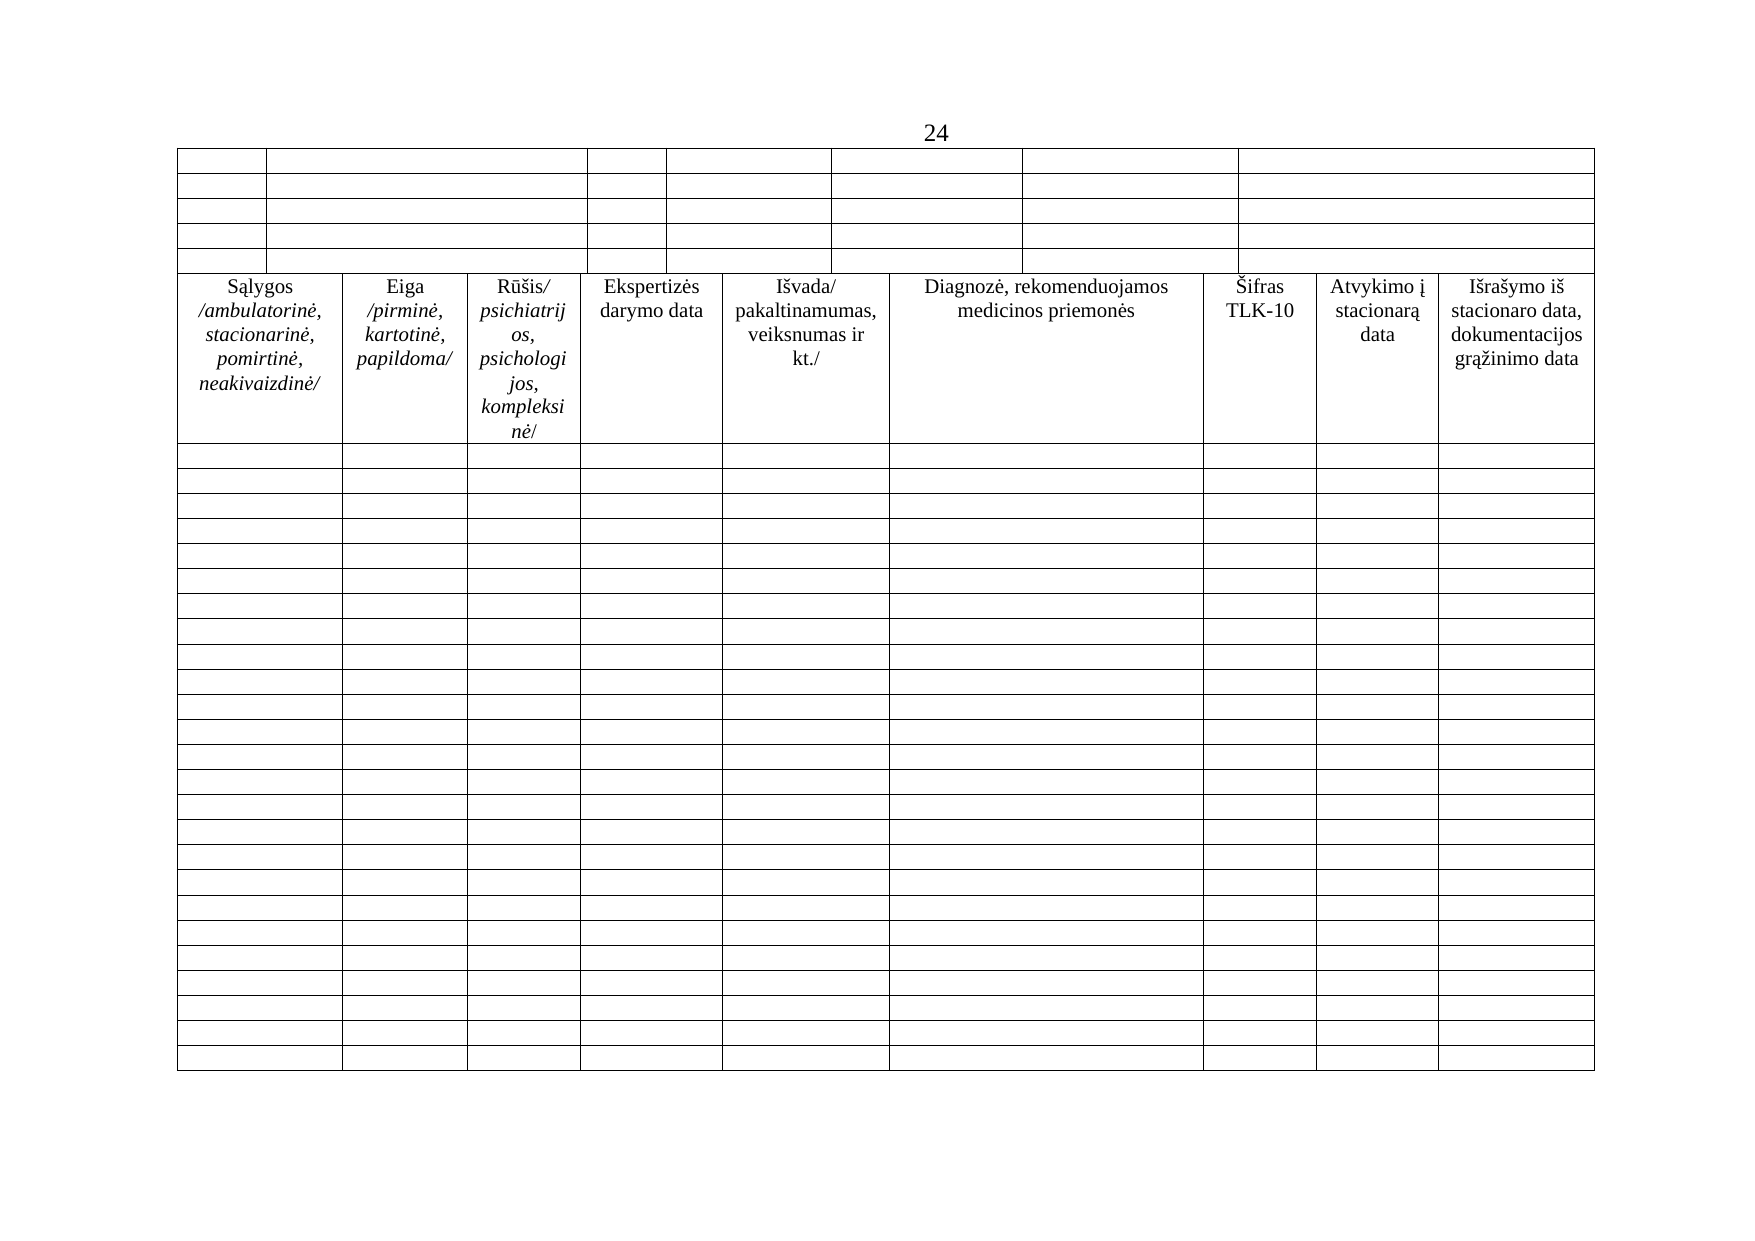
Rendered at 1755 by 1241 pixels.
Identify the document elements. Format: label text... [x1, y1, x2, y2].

table_cell [343, 745, 467, 769]
table_cell [1204, 795, 1316, 819]
table_cell [581, 1046, 722, 1070]
table_cell [343, 946, 467, 970]
table_cell [1317, 569, 1438, 593]
table_cell [1317, 745, 1438, 769]
table_cell [723, 594, 889, 618]
table_cell [890, 645, 1203, 668]
table_cell [267, 174, 587, 198]
table_cell [1439, 569, 1594, 593]
table_cell [178, 594, 342, 618]
table_cell [1317, 795, 1438, 819]
table_cell [890, 695, 1203, 719]
table_cell [1317, 619, 1438, 643]
table_cell [343, 594, 467, 618]
table_cell [178, 770, 342, 794]
table_cell [1204, 1046, 1316, 1070]
table_cell [723, 820, 889, 844]
table_cell [890, 544, 1203, 568]
table_cell Išvada/pakaltinamumas, veiksnumas ir kt./ [723, 274, 889, 443]
table_cell [468, 896, 580, 919]
table_cell [1317, 845, 1438, 869]
table_cell [667, 199, 831, 223]
table_cell [178, 619, 342, 643]
table_cell [1204, 946, 1316, 970]
table_cell [1317, 896, 1438, 919]
table_cell [1204, 494, 1316, 518]
table_cell [1204, 594, 1316, 618]
table_cell [1317, 996, 1438, 1020]
table_cell [723, 444, 889, 468]
table_cell [581, 770, 722, 794]
table_cell [1204, 971, 1316, 995]
table_cell [723, 996, 889, 1020]
table_cell [1439, 996, 1594, 1020]
table_cell [890, 494, 1203, 518]
table_cell [343, 845, 467, 869]
table_cell [1439, 619, 1594, 643]
table_cell [581, 619, 722, 643]
table_cell [723, 645, 889, 668]
table_cell [1239, 199, 1594, 223]
table_cell [343, 996, 467, 1020]
table_cell [723, 921, 889, 945]
table_cell [723, 745, 889, 769]
table_cell [1439, 494, 1594, 518]
table_cell [178, 1021, 342, 1045]
table_cell [468, 619, 580, 643]
table_cell [581, 1021, 722, 1045]
table_cell [1023, 199, 1238, 223]
table_cell [581, 845, 722, 869]
table_cell [667, 174, 831, 198]
table_cell [1317, 695, 1438, 719]
table_cell [1439, 971, 1594, 995]
table_cell Rūšis/psichiatrijos, psichologijos, kompleksinė/ [468, 274, 580, 443]
table_cell [178, 820, 342, 844]
table_cell [832, 249, 1022, 273]
table_cell [1439, 544, 1594, 568]
table_cell [581, 695, 722, 719]
table_cell [588, 224, 666, 248]
table_cell [468, 795, 580, 819]
table_cell [1204, 921, 1316, 945]
table_cell [832, 199, 1022, 223]
table_cell [1439, 946, 1594, 970]
table_cell [1023, 174, 1238, 198]
table_cell [588, 174, 666, 198]
table_cell [1439, 670, 1594, 694]
table_cell [581, 996, 722, 1020]
table_cell [1317, 921, 1438, 945]
table_cell Išrašymo iš stacionaro data, dokumentacijos grąžinimo data [1439, 274, 1594, 443]
table_cell [178, 946, 342, 970]
table_cell [890, 519, 1203, 543]
table_cell [1204, 745, 1316, 769]
table_cell [1204, 770, 1316, 794]
table_cell [343, 619, 467, 643]
table_cell [1204, 896, 1316, 919]
table_cell [343, 720, 467, 744]
table_cell [1317, 720, 1438, 744]
table_cell [468, 820, 580, 844]
table_cell [890, 1046, 1203, 1070]
table_cell [1439, 845, 1594, 869]
table_cell [178, 1046, 342, 1070]
table_cell [343, 469, 467, 493]
table_cell [581, 795, 722, 819]
table_cell [890, 845, 1203, 869]
table_cell [1439, 820, 1594, 844]
table_cell [1439, 921, 1594, 945]
table_cell [468, 444, 580, 468]
table_cell [723, 795, 889, 819]
table_cell [178, 174, 266, 198]
table_cell [1204, 720, 1316, 744]
table_cell [1317, 645, 1438, 668]
table_cell [468, 845, 580, 869]
table_cell [890, 820, 1203, 844]
table_cell [723, 1021, 889, 1045]
table_cell [890, 896, 1203, 919]
table_cell [178, 795, 342, 819]
table_cell [468, 569, 580, 593]
table_cell [468, 519, 580, 543]
table_cell [178, 645, 342, 668]
table_cell [890, 946, 1203, 970]
table_cell [178, 249, 266, 273]
table_cell [178, 971, 342, 995]
table_cell [1023, 249, 1238, 273]
table_cell [178, 469, 342, 493]
table_cell [178, 224, 266, 248]
table_cell [581, 971, 722, 995]
table_cell [468, 745, 580, 769]
table_cell [1204, 519, 1316, 543]
table_cell [890, 594, 1203, 618]
table_cell [468, 921, 580, 945]
table_cell [468, 770, 580, 794]
table_cell [890, 720, 1203, 744]
table_cell [343, 519, 467, 543]
table_cell [1317, 494, 1438, 518]
table_cell [468, 670, 580, 694]
table_cell [178, 695, 342, 719]
table_cell [1439, 444, 1594, 468]
table_cell [178, 745, 342, 769]
table_cell [723, 946, 889, 970]
table_cell [178, 870, 342, 894]
table_cell [1317, 670, 1438, 694]
table_cell [1439, 469, 1594, 493]
table_cell [890, 971, 1203, 995]
table_cell [723, 845, 889, 869]
table_cell Eiga /pirminė, kartotinė, papildoma/ [343, 274, 467, 443]
table_cell [723, 720, 889, 744]
table_cell [581, 645, 722, 668]
table_cell [1023, 149, 1238, 173]
table_cell [267, 224, 587, 248]
table_cell [343, 795, 467, 819]
table_cell [581, 544, 722, 568]
table_cell [890, 619, 1203, 643]
table_cell [832, 174, 1022, 198]
table_cell [1317, 946, 1438, 970]
table_cell [581, 494, 722, 518]
table_cell [468, 720, 580, 744]
table_cell [468, 695, 580, 719]
table_cell [343, 921, 467, 945]
table_cell [343, 494, 467, 518]
table_cell [723, 544, 889, 568]
table_cell [1239, 249, 1594, 273]
table_cell [343, 544, 467, 568]
table_cell [178, 494, 342, 518]
table_cell [1439, 896, 1594, 919]
table_cell [468, 996, 580, 1020]
table_cell [1204, 544, 1316, 568]
table_cell [1439, 519, 1594, 543]
table_cell [1439, 795, 1594, 819]
table_cell [1204, 845, 1316, 869]
table_cell [178, 569, 342, 593]
table_cell [1317, 820, 1438, 844]
table_cell [468, 1046, 580, 1070]
table_cell [1023, 224, 1238, 248]
table_cell [723, 1046, 889, 1070]
table_cell [178, 199, 266, 223]
table_cell [723, 619, 889, 643]
table_cell [723, 670, 889, 694]
table_cell [723, 870, 889, 894]
table_cell [1439, 645, 1594, 668]
table_cell [581, 444, 722, 468]
table_cell [581, 519, 722, 543]
table_cell [343, 569, 467, 593]
table_cell [1439, 594, 1594, 618]
table_cell [890, 996, 1203, 1020]
table_cell [1317, 770, 1438, 794]
table_cell [581, 594, 722, 618]
table_cell [588, 149, 666, 173]
table_cell [1317, 594, 1438, 618]
table_cell [468, 594, 580, 618]
table_cell [581, 921, 722, 945]
table_cell [178, 149, 266, 173]
table_cell [267, 149, 587, 173]
table_cell [890, 469, 1203, 493]
table_cell [890, 444, 1203, 468]
table_cell [178, 720, 342, 744]
table_cell [890, 921, 1203, 945]
table_cell [468, 645, 580, 668]
table_cell [581, 720, 722, 744]
table_cell [723, 971, 889, 995]
table_cell [468, 469, 580, 493]
table_cell [667, 149, 831, 173]
table_cell [581, 896, 722, 919]
table_cell [588, 249, 666, 273]
table_cell [468, 494, 580, 518]
table_cell [581, 469, 722, 493]
table_cell [1317, 444, 1438, 468]
table_cell [178, 670, 342, 694]
table_cell [1204, 820, 1316, 844]
table_cell [1317, 1046, 1438, 1070]
table_cell [178, 519, 342, 543]
table_cell Atvykimo į stacionarą data [1317, 274, 1438, 443]
table_cell [581, 569, 722, 593]
table_cell [1239, 224, 1594, 248]
table_cell [1204, 1021, 1316, 1045]
table_cell [1204, 695, 1316, 719]
table_cell [667, 224, 831, 248]
table_cell [667, 249, 831, 273]
table_cell [832, 224, 1022, 248]
table_cell [890, 745, 1203, 769]
table_cell [890, 569, 1203, 593]
table_cell [723, 469, 889, 493]
table_cell [890, 1021, 1203, 1045]
table_cell [723, 770, 889, 794]
table_cell [723, 896, 889, 919]
table_cell [581, 820, 722, 844]
table_cell [343, 1021, 467, 1045]
table_cell [468, 971, 580, 995]
table_cell [588, 199, 666, 223]
table_cell [723, 519, 889, 543]
table_cell [890, 870, 1203, 894]
table_cell [343, 670, 467, 694]
table_cell [581, 870, 722, 894]
table_cell [178, 921, 342, 945]
table_cell [1204, 619, 1316, 643]
table_cell [1317, 469, 1438, 493]
table_cell [581, 670, 722, 694]
table_cell [1204, 670, 1316, 694]
table_cell [1439, 870, 1594, 894]
table_cell [890, 795, 1203, 819]
table_cell [468, 946, 580, 970]
table_cell [343, 870, 467, 894]
table_cell [1317, 1021, 1438, 1045]
table_cell [1439, 745, 1594, 769]
table_cell [1439, 770, 1594, 794]
table_cell [723, 695, 889, 719]
table_cell [1204, 645, 1316, 668]
table_cell [832, 149, 1022, 173]
table_cell [1439, 1046, 1594, 1070]
table_cell [723, 569, 889, 593]
table_cell [581, 946, 722, 970]
table_cell Ekspertizės darymo data [581, 274, 722, 443]
table_cell Diagnozė, rekomenduojamos medicinos priemonės [890, 274, 1203, 443]
table_cell [343, 444, 467, 468]
table_cell [1317, 870, 1438, 894]
table_cell [1204, 870, 1316, 894]
table_cell [178, 896, 342, 919]
table_cell [1317, 971, 1438, 995]
table_cell Šifras TLK-10 [1204, 274, 1316, 443]
table_cell [267, 199, 587, 223]
table_cell [581, 745, 722, 769]
table_cell [178, 845, 342, 869]
table_cell [1439, 695, 1594, 719]
table_cell [1204, 469, 1316, 493]
table_cell [1204, 444, 1316, 468]
table_cell [178, 544, 342, 568]
table_cell [343, 1046, 467, 1070]
table_cell [1439, 1021, 1594, 1045]
table_cell [1239, 174, 1594, 198]
table_cell [343, 896, 467, 919]
table_cell [343, 770, 467, 794]
table_cell [468, 870, 580, 894]
table_cell [1204, 569, 1316, 593]
table_cell [1317, 519, 1438, 543]
table_cell [1239, 149, 1594, 173]
table_cell [267, 249, 587, 273]
table_cell [468, 544, 580, 568]
table_cell [343, 645, 467, 668]
table_cell [468, 1021, 580, 1045]
table_cell [1439, 720, 1594, 744]
table_cell [1317, 544, 1438, 568]
table_cell [890, 670, 1203, 694]
table_cell [178, 444, 342, 468]
table_cell [723, 494, 889, 518]
table_cell [343, 820, 467, 844]
table_cell [178, 996, 342, 1020]
table_cell [343, 695, 467, 719]
table_cell [1204, 996, 1316, 1020]
table_cell Sąlygos /ambulatorinė, stacionarinė, pomirtinė, neakivaizdinė/ [178, 274, 342, 443]
table_cell [890, 770, 1203, 794]
table_cell [343, 971, 467, 995]
